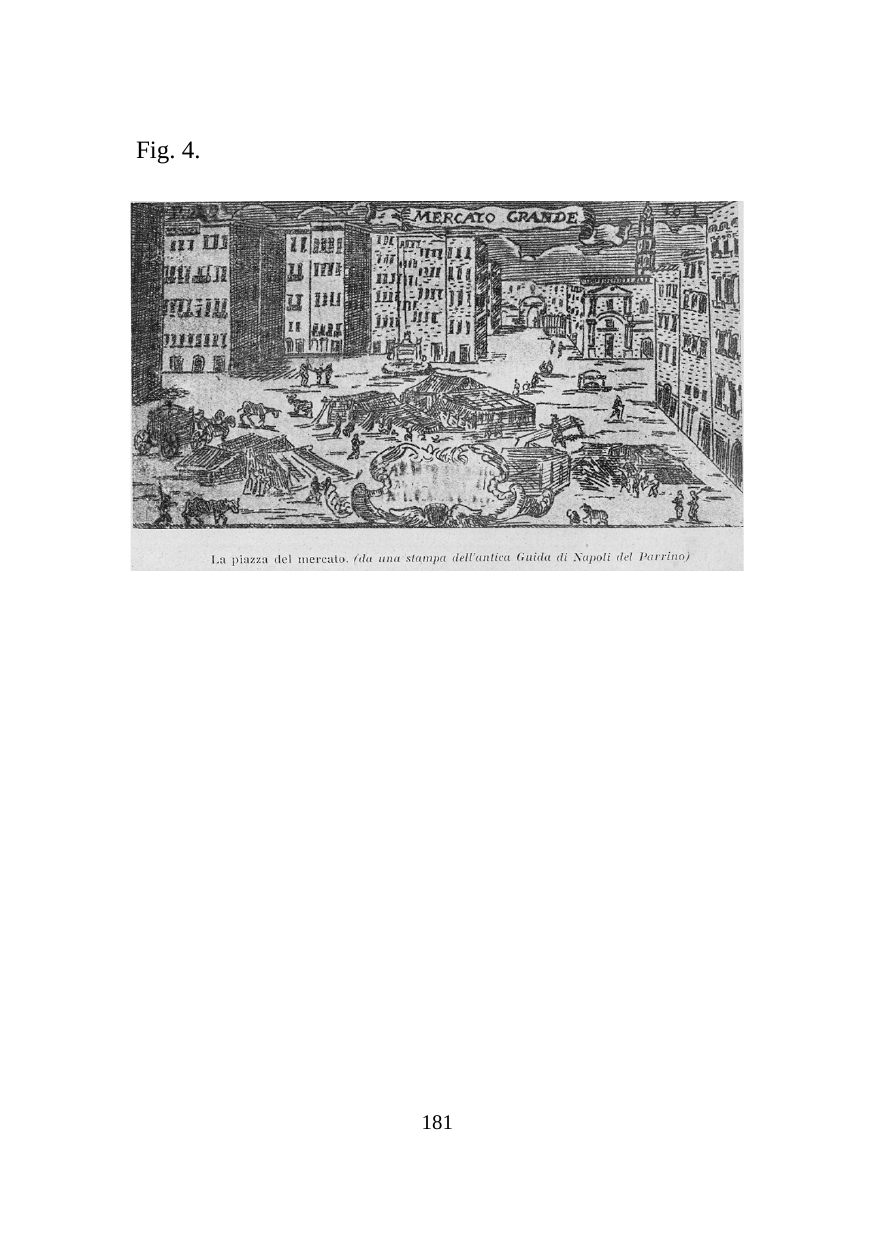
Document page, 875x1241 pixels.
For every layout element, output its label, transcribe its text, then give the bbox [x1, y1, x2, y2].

picture [130, 201, 744, 571]
text Fig. 4. [106, 135, 768, 164]
